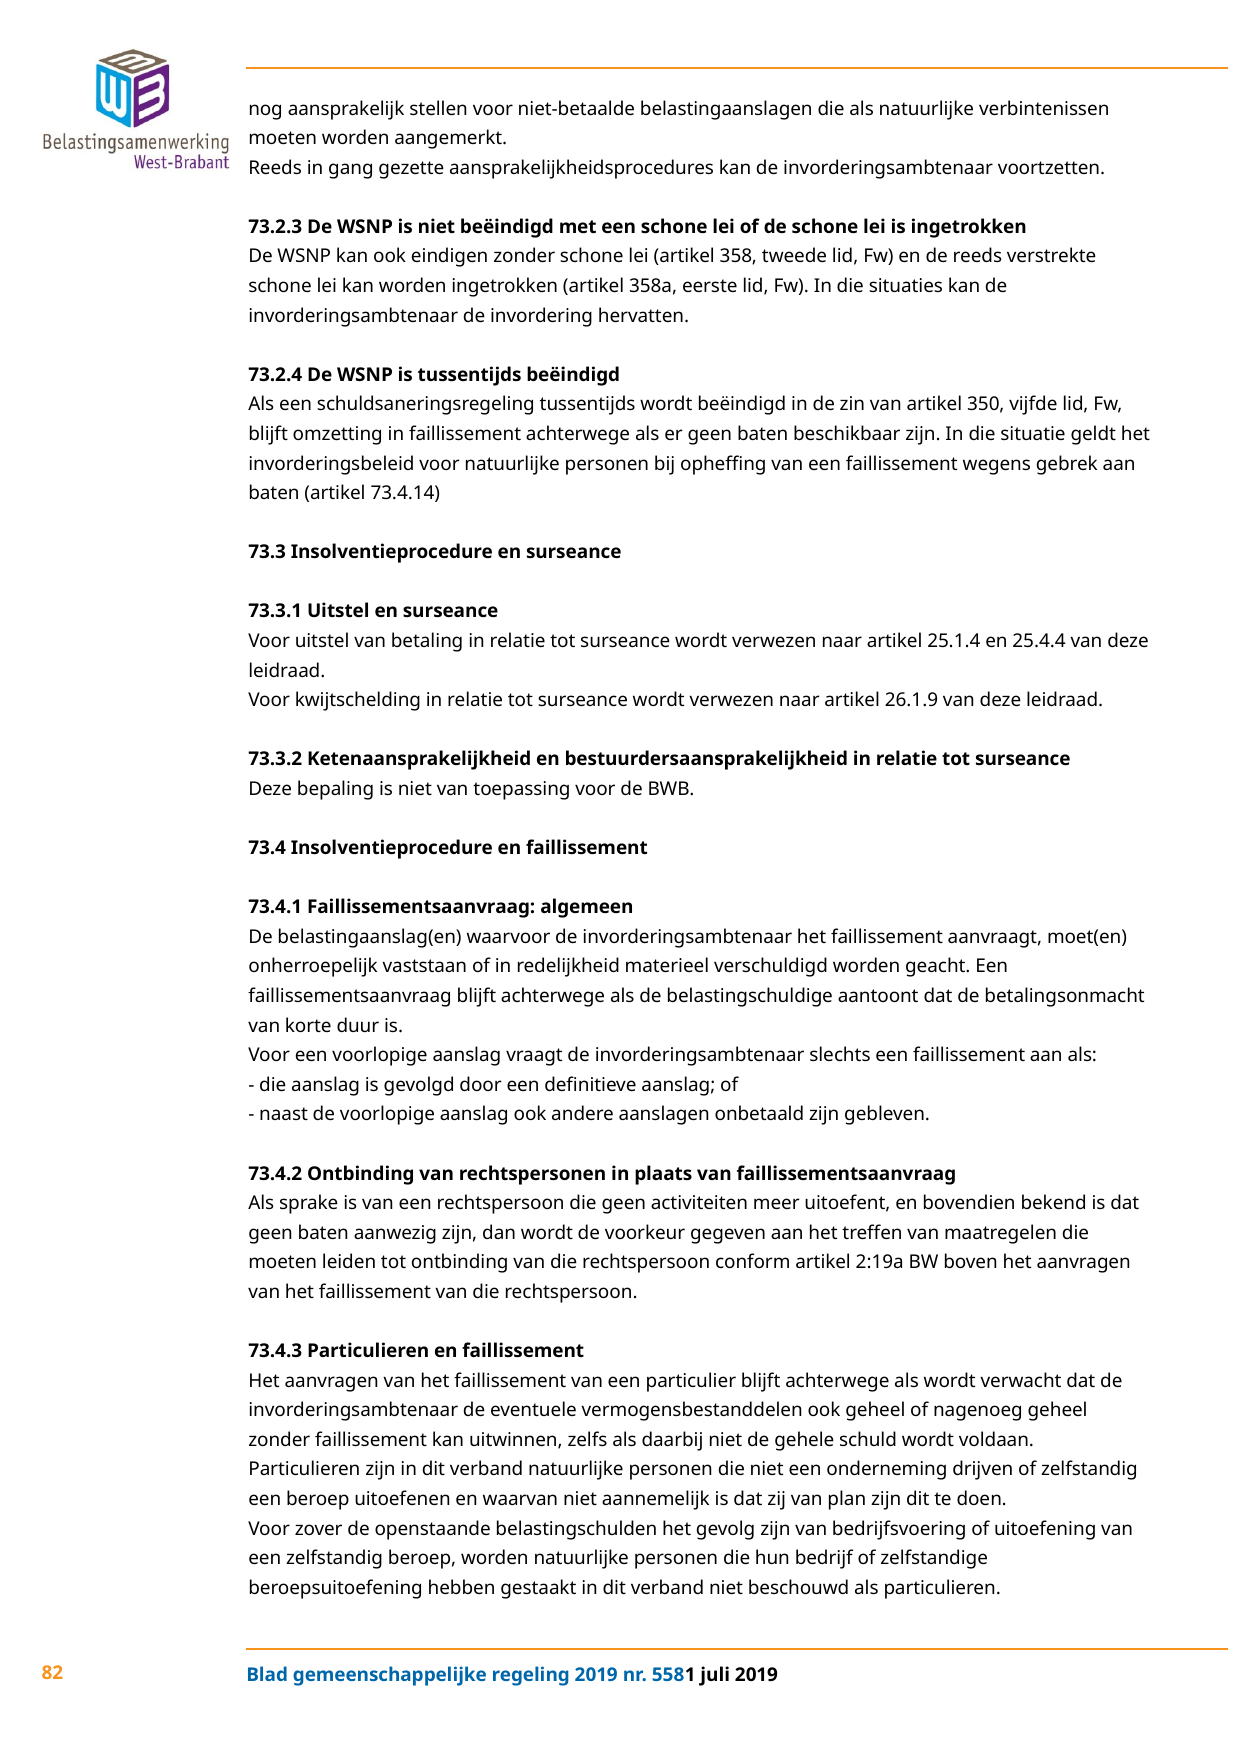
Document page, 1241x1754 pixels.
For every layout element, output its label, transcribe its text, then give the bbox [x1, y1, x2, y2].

text 73.3.1 Uitstel en surseance [248, 598, 1152, 623]
picture [41, 47, 231, 172]
text 73.4.3 Particulieren en faillissement [248, 1337, 1152, 1363]
text nog aansprakelijk stellen voor niet-betaalde belastingaanslagen die als natuurlijke verbintenissen moeten worden aangemerkt. [248, 95, 1152, 150]
text Voor kwijtschelding in relatie tot surseance wordt verwezen naar artikel 26.1.9 van deze leidraad. [248, 686, 1152, 712]
text Het aanvragen van het faillissement van een particulier blijft achterwege als wordt verwacht dat de invorderingsambtenaar de eventuele vermogensbestanddelen ook geheel of nagenoeg geheel zonder faillissement kan uitwinnen, zelfs als daarbij niet de gehele schuld wordt voldaan. [248, 1367, 1152, 1452]
text Particulieren zijn in dit verband natuurlijke personen die niet een onderneming drijven of zelfstandig een beroep uitoefenen en waarvan niet aannemelijk is dat zij van plan zijn dit te doen. [248, 1456, 1152, 1511]
text 73.2.4 De WSNP is tussentijds beëindigd [248, 361, 1152, 387]
text Reeds in gang gezette aansprakelijkheidsprocedures kan de invorderingsambtenaar voortzetten. [248, 154, 1152, 180]
text 73.4.1 Faillissementsaanvraag: algemeen [248, 893, 1152, 919]
text Deze bepaling is niet van toepassing voor de BWB. [248, 775, 1152, 801]
text Als sprake is van een rechtspersoon die geen activiteiten meer uitoefent, en bovendien bekend is dat geen baten aanwezig zijn, dan wordt de voorkeur gegeven aan het treffen van maatregelen die moeten leiden tot ontbinding van die rechtspersoon conform artikel 2:19a BW boven het aanvragen van het faillissement van die rechtspersoon. [248, 1189, 1152, 1304]
text Voor een voorlopige aanslag vraagt de invorderingsambtenaar slechts een faillissement aan als: [248, 1041, 1152, 1067]
text Voor uitstel van betaling in relatie tot surseance wordt verwezen naar artikel 25.1.4 en 25.4.4 van deze leidraad. [248, 627, 1152, 683]
text - naast de voorlopige aanslag ook andere aanslagen onbetaald zijn gebleven. [248, 1101, 1152, 1126]
text 73.3.2 Ketenaansprakelijkheid en bestuurdersaansprakelijkheid in relatie tot surseance [248, 746, 1152, 771]
text - die aanslag is gevolgd door een definitieve aanslag; of [248, 1071, 1152, 1097]
text 73.3 Insolventieprocedure en surseance [248, 538, 1152, 564]
text Voor zover de openstaande belastingschulden het gevolg zijn van bedrijfsvoering of uitoefening van een zelfstandig beroep, worden natuurlijke personen die hun bedrijf of zelfstandige beroepsuitoefening hebben gestaakt in dit verband niet beschouwd als particulieren. [248, 1515, 1152, 1600]
text 73.2.3 De WSNP is niet beëindigd met een schone lei of de schone lei is ingetrokken [248, 213, 1152, 239]
text 73.4.2 Ontbinding van rechtspersonen in plaats van faillissementsaanvraag [248, 1160, 1152, 1186]
text De WSNP kan ook eindigen zonder schone lei (artikel 358, tweede lid, Fw) en de reeds verstrekte schone lei kan worden ingetrokken (artikel 358a, eerste lid, Fw). In die situaties kan de invorderingsambtenaar de invordering hervatten. [248, 243, 1152, 328]
text Als een schuldsaneringsregeling tussentijds wordt beëindigd in de zin van artikel 350, vijfde lid, Fw, blijft omzetting in faillissement achterwege als er geen baten beschikbaar zijn. In die situatie geldt het invorderingsbeleid voor natuurlijke personen bij opheffing van een faillissement wegens gebrek aan baten (artikel 73.4.14) [248, 391, 1152, 505]
text De belastingaanslag(en) waarvoor de invorderingsambtenaar het faillissement aanvraagt, moet(en) onherroepelijk vaststaan of in redelijkheid materieel verschuldigd worden geacht. Een faillissementsaanvraag blijft achterwege als de belastingschuldige aantoont dat de betalingsonmacht van korte duur is. [248, 923, 1152, 1038]
text 73.4 Insolventieprocedure en faillissement [248, 834, 1152, 860]
